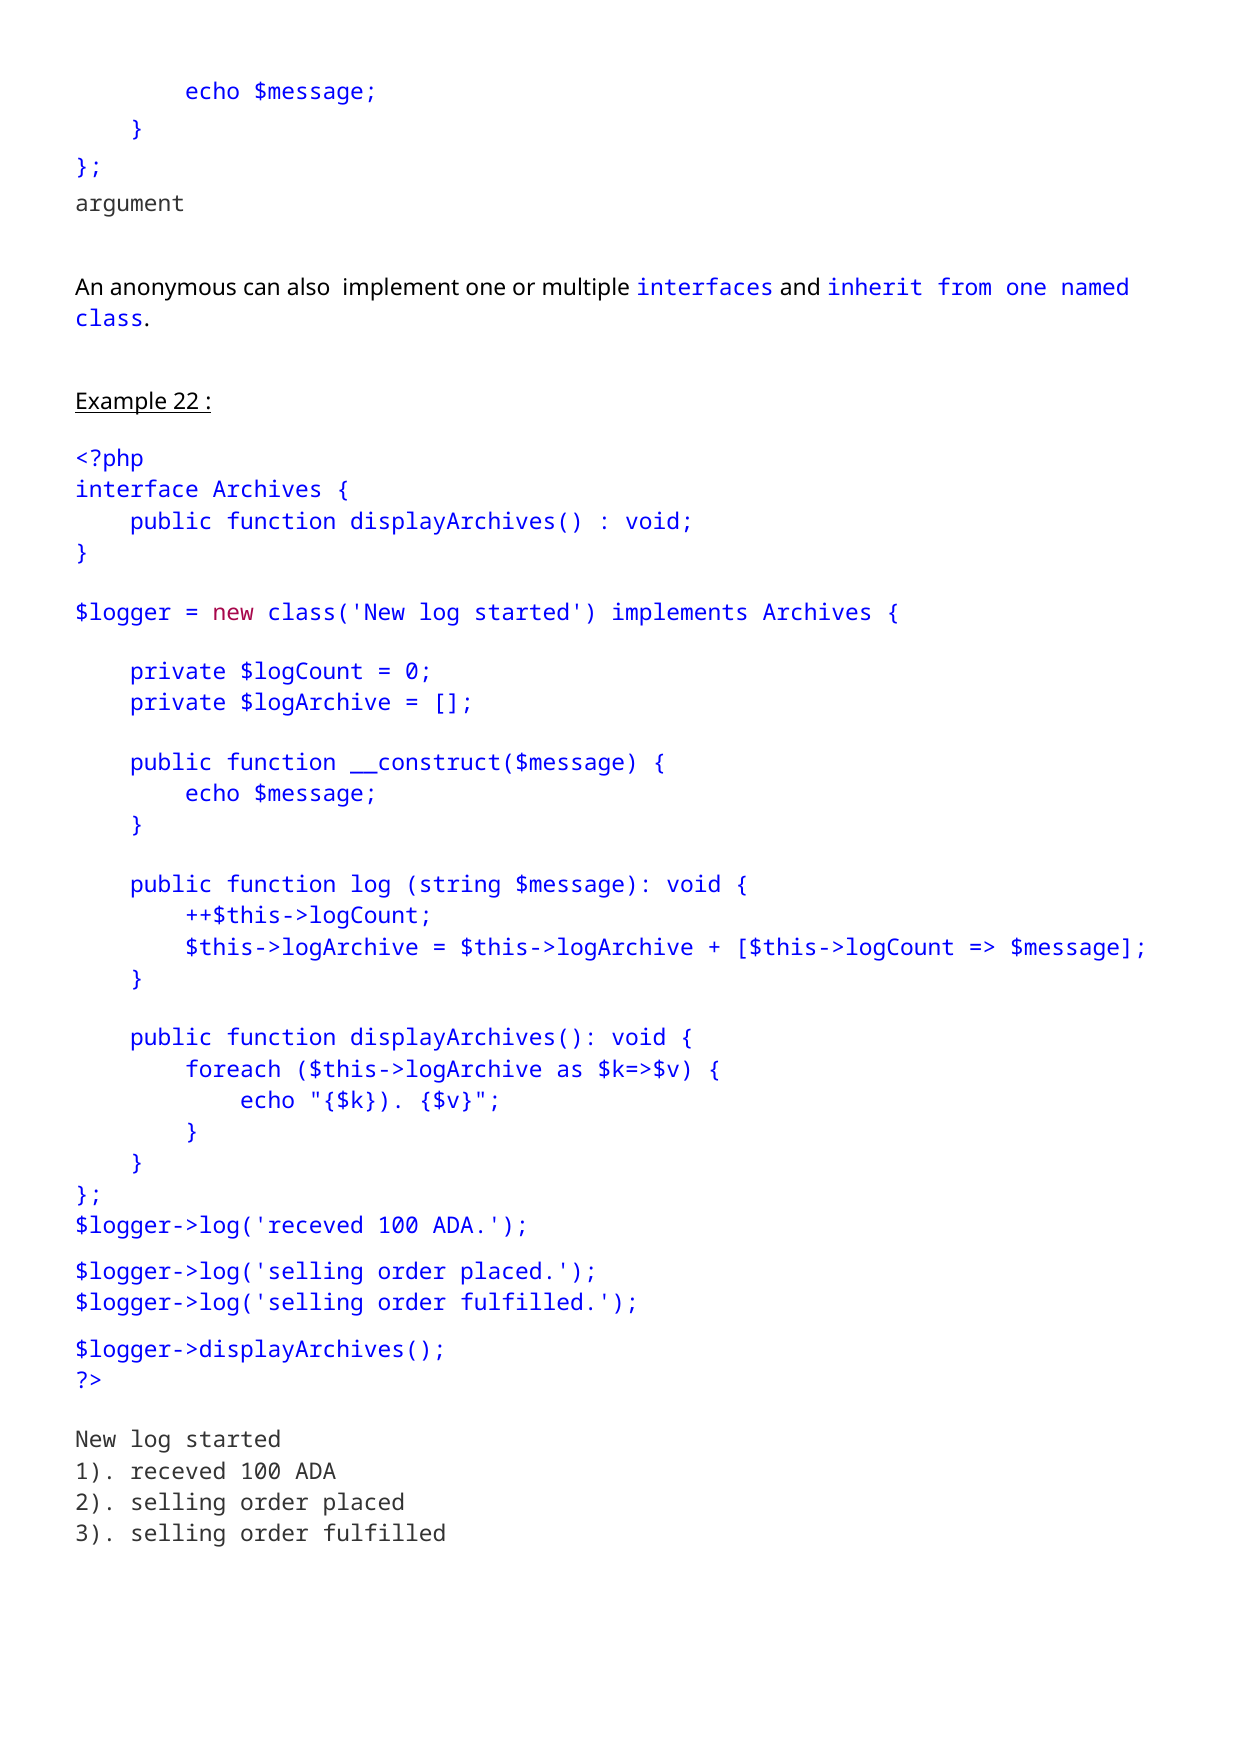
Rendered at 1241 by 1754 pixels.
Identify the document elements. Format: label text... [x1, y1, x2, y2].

text public function displayArchives() : void; [75, 505, 1166, 536]
text } [75, 962, 1166, 993]
text argument [75, 187, 1166, 218]
text } [75, 536, 1166, 567]
text An anonymous can also implement one or multiple interfaces and inherit from one named class. [75, 270, 1166, 333]
text echo $message; [75, 75, 1166, 106]
text } [75, 112, 1166, 143]
text private $logArchive = []; [75, 686, 1166, 718]
text interface Archives { [75, 473, 1166, 505]
text private $logCount = 0; [75, 655, 1166, 686]
text New log started 1). receved 100 ADA 2). selling order placed 3). selling order fulfilled [75, 1423, 1166, 1548]
text $logger->log('receved 100 ADA.'); [75, 1209, 1166, 1240]
text public function __construct($message) { [75, 746, 1166, 777]
text echo $message; [75, 777, 1166, 808]
text $logger->log('selling order fulfilled.'); [75, 1286, 1166, 1318]
text $logger->displayArchives(); [75, 1333, 1166, 1364]
text $logger->log('selling order placed.'); [75, 1255, 1166, 1286]
text public function log (string $message): void { [75, 868, 1166, 899]
text $logger = new class('New log started') implements Archives { [75, 596, 1166, 627]
text $this->logArchive = $this->logArchive + [$this->logCount => $message]; [75, 931, 1166, 962]
text }; [75, 149, 1166, 181]
text <?php [75, 442, 1166, 473]
text } [75, 1146, 1166, 1178]
text ++$this->logCount; [75, 899, 1166, 931]
text public function displayArchives(): void { [75, 1021, 1166, 1053]
text }; [75, 1178, 1166, 1209]
text } [75, 1115, 1166, 1146]
text } [75, 808, 1166, 840]
text ?> [75, 1364, 1166, 1395]
text foreach ($this->logArchive as $k=>$v) { [75, 1053, 1166, 1084]
text Example 22 : [75, 385, 1166, 416]
text echo "{$k}). {$v}"; [75, 1084, 1166, 1115]
